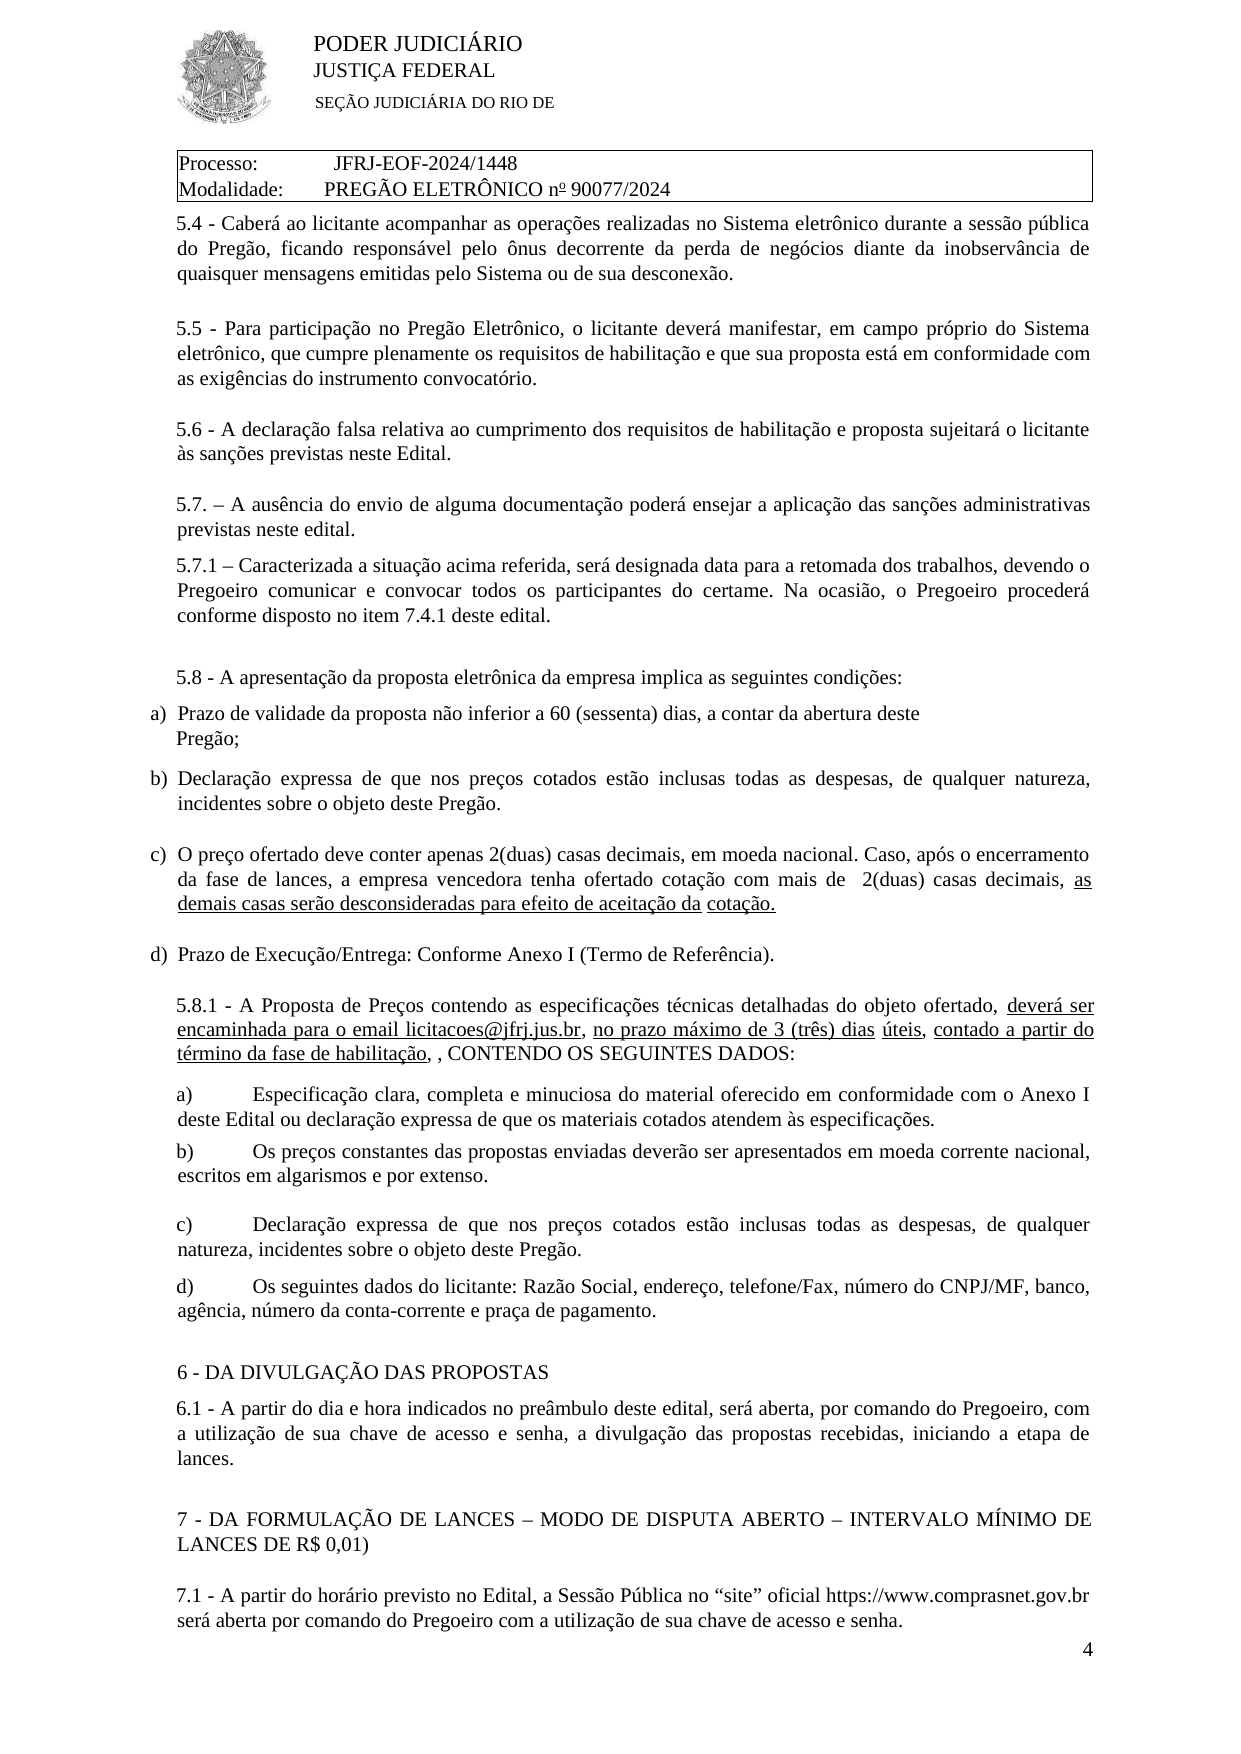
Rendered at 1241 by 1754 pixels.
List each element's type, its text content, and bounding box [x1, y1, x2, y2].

text 5.4 - Caberá ao licitante acompanhar as operações realizadas no Sistema eletrônico durante a sessão pública do Pregão, ficando responsável pelo ônus decorrente da perda de negócios diante da inobservância de quaisquer mensagens emitidas pelo Sistema ou de sua desconexão. [177, 211, 1093, 284]
text 5.7.1 – Caracterizada a situação acima referida, será designada data para a retomada dos trabalhos, devendo o Pregoeiro comunicar e convocar todos os participantes do certame. Na ocasião, o Pregoeiro procederá conforme disposto no item 7.4.1 deste edital. [176, 553, 1091, 627]
text 6.1 - A partir do dia e hora indicados no preâmbulo deste edital, será aberta, por comando do Pregoeiro, com a utilização de sua chave de acesso e senha, a divulgação das propostas recebidas, iniciando a etapa de lances. [176, 1396, 1091, 1469]
list Os preços constantes das propostas enviadas deverão ser apresentados em moeda corrente nacional, escritos em algarismos e por extenso. [176, 1139, 1091, 1187]
list Prazo de validade da proposta não inferior a 60 (sessenta) dias, a contar da abertura deste [150, 701, 1091, 725]
list Especificação clara, completa e minuciosa do material oferecido em conformidade com o Anexo I deste Edital ou declaração expressa de que os materiais cotados atendem às especificações. [176, 1082, 1091, 1131]
subtitle 6 - DA DIVULGAÇÃO DAS PROPOSTAS [177, 1360, 1093, 1384]
text Pregão; [176, 726, 1091, 750]
text 5.8 - A apresentação da proposta eletrônica da empresa implica as seguintes condições: [176, 665, 1091, 689]
list Os seguintes dados do licitante: Razão Social, endereço, telefone/Fax, número do CNPJ/MF, banco, agência, número da conta-corrente e praça de pagamento. [176, 1273, 1091, 1322]
subtitle 7 - DA FORMULAÇÃO DE LANCES – MODO DE DISPUTA ABERTO – INTERVALO MÍNIMO DE LANCES DE R$ 0,01) [177, 1507, 1093, 1556]
text 5.6 - A declaração falsa relativa ao cumprimento dos requisitos de habilitação e proposta sujeitará o licitante às sanções previstas neste Edital. [176, 416, 1091, 465]
text 5.7. – A ausência do envio de alguma documentação poderá ensejar a aplicação das sanções administrativas previstas neste edital. [176, 492, 1091, 541]
text 5.5 - Para participação no Pregão Eletrônico, o licitante deverá manifestar, em campo próprio do Sistema eletrônico, que cumpre plenamente os requisitos de habilitação e que sua proposta está em conformidade com as exigências do instrumento convocatório. [176, 316, 1091, 389]
text 7.1 - A partir do horário previsto no Edital, a Sessão Pública no “site” oficial https://www.comprasnet.gov.br será aberta por comando do Pregoeiro com a utilização de sua chave de acesso e senha. [176, 1583, 1091, 1632]
list Declaração expressa de que nos preços cotados estão inclusas todas as despesas, de qualquer natureza, incidentes sobre o objeto deste Pregão. [150, 766, 1091, 815]
list O preço ofertado deve conter apenas 2(duas) casas decimais, em moeda nacional. Caso, após o encerramento da fase de lances, a empresa vencedora tenha ofertado cotação com mais de 2(duas) casas decimais, as demais casas serão desconsideradas para efeito de aceitação da cotação. [150, 842, 1091, 915]
text 5.8.1 - A Proposta de Preços contendo as especificações técnicas detalhadas do objeto ofertado, deverá ser encaminhada para o email licitacoes@jfrj.jus.br, no prazo máximo de 3 (três) dias úteis, contado a partir do término da fase de habilitação, , CONTENDO OS SEGUINTES DADOS: [176, 993, 1094, 1065]
list Declaração expressa de que nos preços cotados estão inclusas todas as despesas, de qualquer natureza, incidentes sobre o objeto deste Pregão. [176, 1212, 1091, 1261]
list Prazo de Execução/Entrega: Conforme Anexo I (Termo de Referência). [150, 942, 1091, 966]
